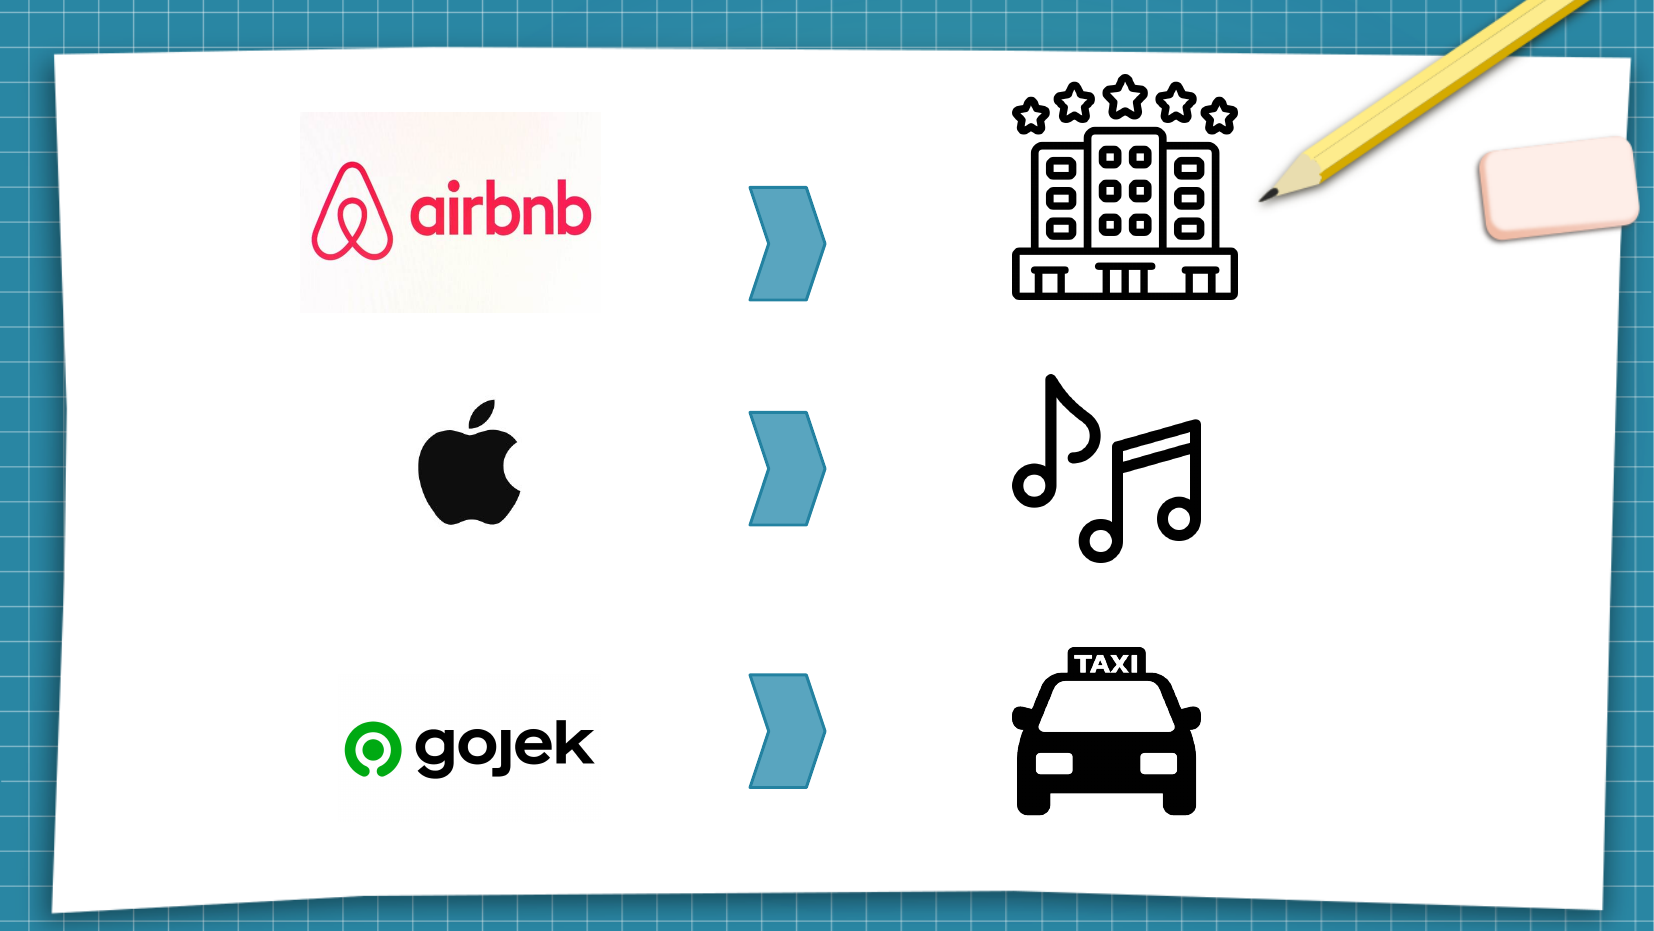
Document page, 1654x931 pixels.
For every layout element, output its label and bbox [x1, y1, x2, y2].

text_box [750, 674, 826, 788]
text_box [750, 187, 826, 301]
picture [0, 0, 1654, 931]
text_box [750, 412, 826, 526]
